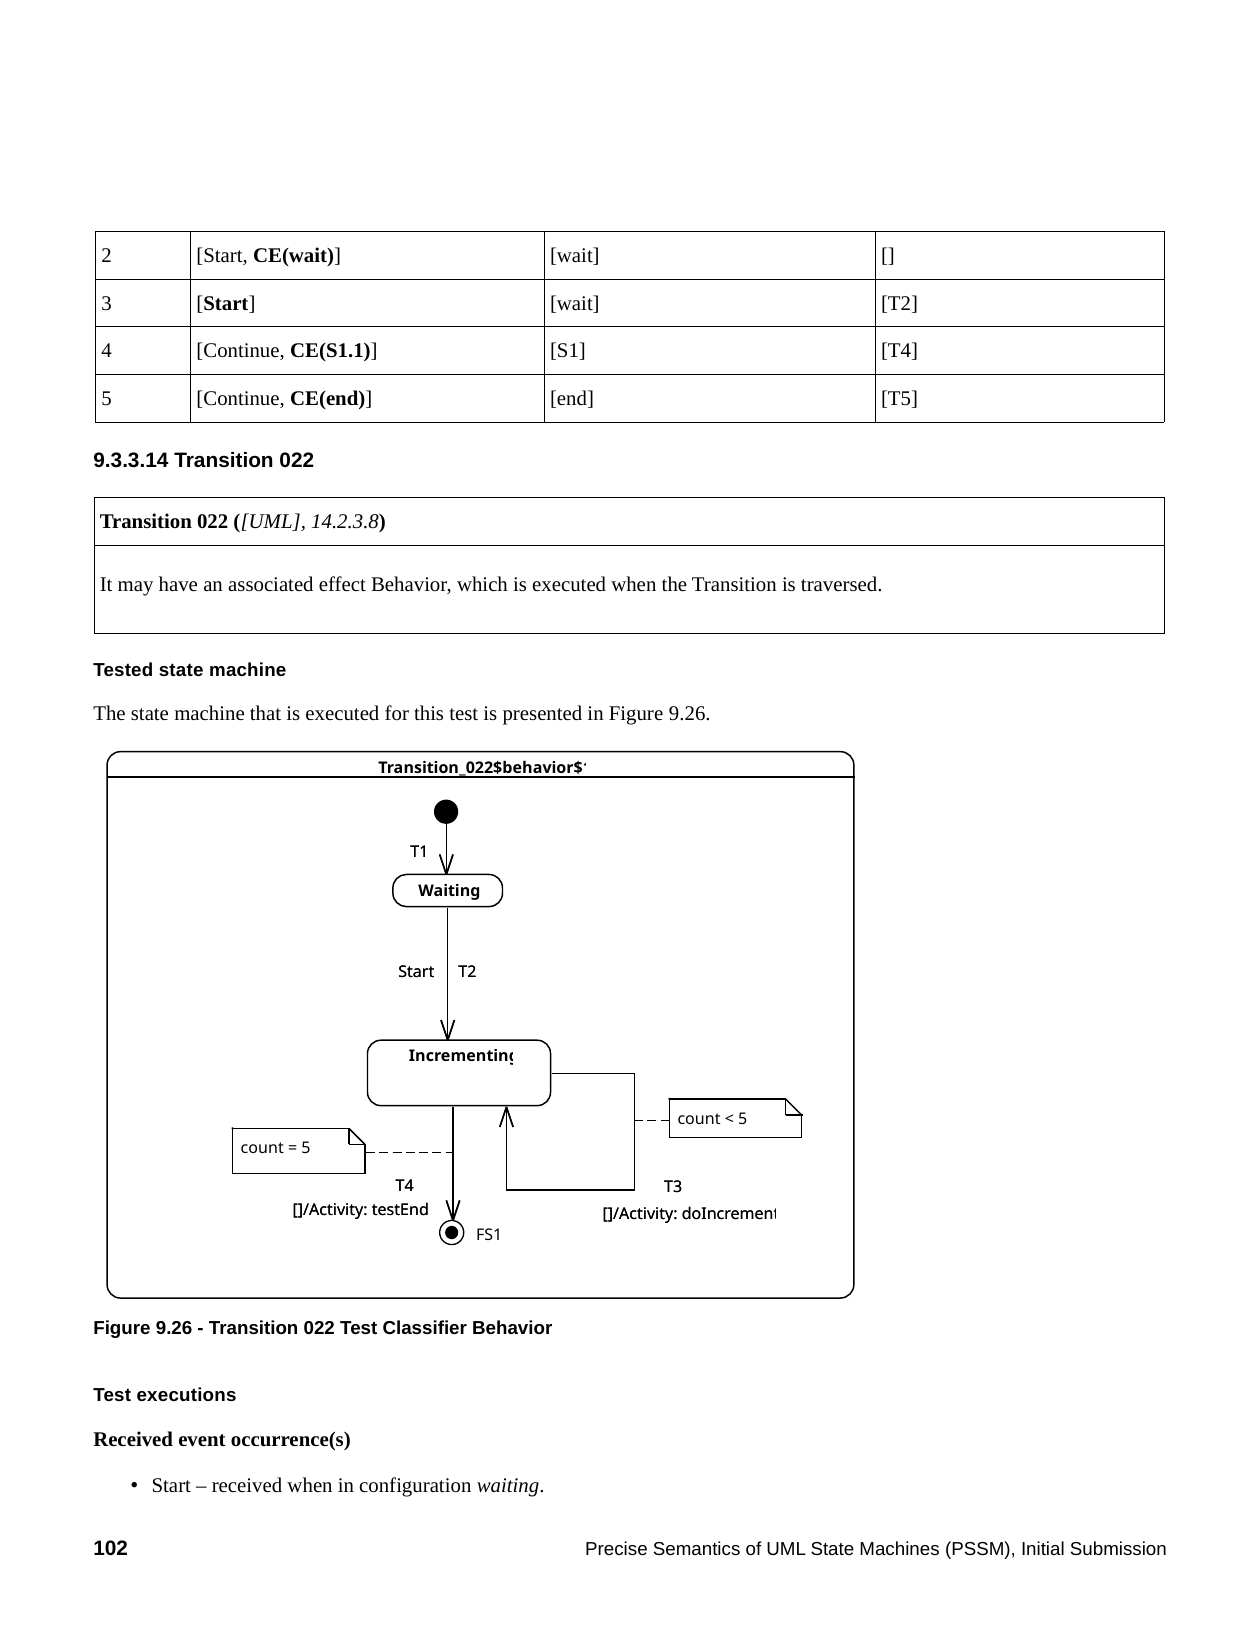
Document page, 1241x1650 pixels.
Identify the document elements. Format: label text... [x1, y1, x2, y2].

text Figure 9.26 - Transition 022 Test Classifier Behavior [93, 738, 869, 1338]
table_cell [] [876, 232, 1164, 279]
table_cell [T4] [876, 327, 1164, 374]
table_cell [S1] [545, 327, 875, 374]
table_cell 4 [96, 327, 190, 374]
table_cell 3 [96, 280, 190, 326]
table_cell It may have an associated effect Behavior, which is executed when the Transition is traversed. [95, 546, 1164, 633]
table_cell [T2] [876, 280, 1164, 326]
table_cell 2 [96, 232, 190, 279]
table_cell 5 [96, 375, 190, 422]
table_cell [T5] [876, 375, 1164, 422]
list Start – received when in configuration waiting. [131, 1472, 1164, 1497]
text Received event occurrence(s) [93, 1427, 1164, 1451]
subtitle Transition 022 [93, 447, 1164, 472]
table_header Transition 022 ([UML], 14.2.3.8) [95, 498, 1164, 545]
table_cell [Start] [191, 280, 544, 326]
table_cell [wait] [545, 232, 875, 279]
table_cell [Start, CE(wait)] [191, 232, 544, 279]
table_cell [wait] [545, 280, 875, 326]
table_cell [Continue, CE(S1.1)] [191, 327, 544, 374]
table_cell [Continue, CE(end)] [191, 375, 544, 422]
table_cell [end] [545, 375, 875, 422]
subtitle Tested state machine [93, 658, 1164, 680]
text The state machine that is executed for this test is presented in Figure 9.26. [93, 701, 1164, 1359]
subtitle Test executions [93, 1384, 1164, 1406]
